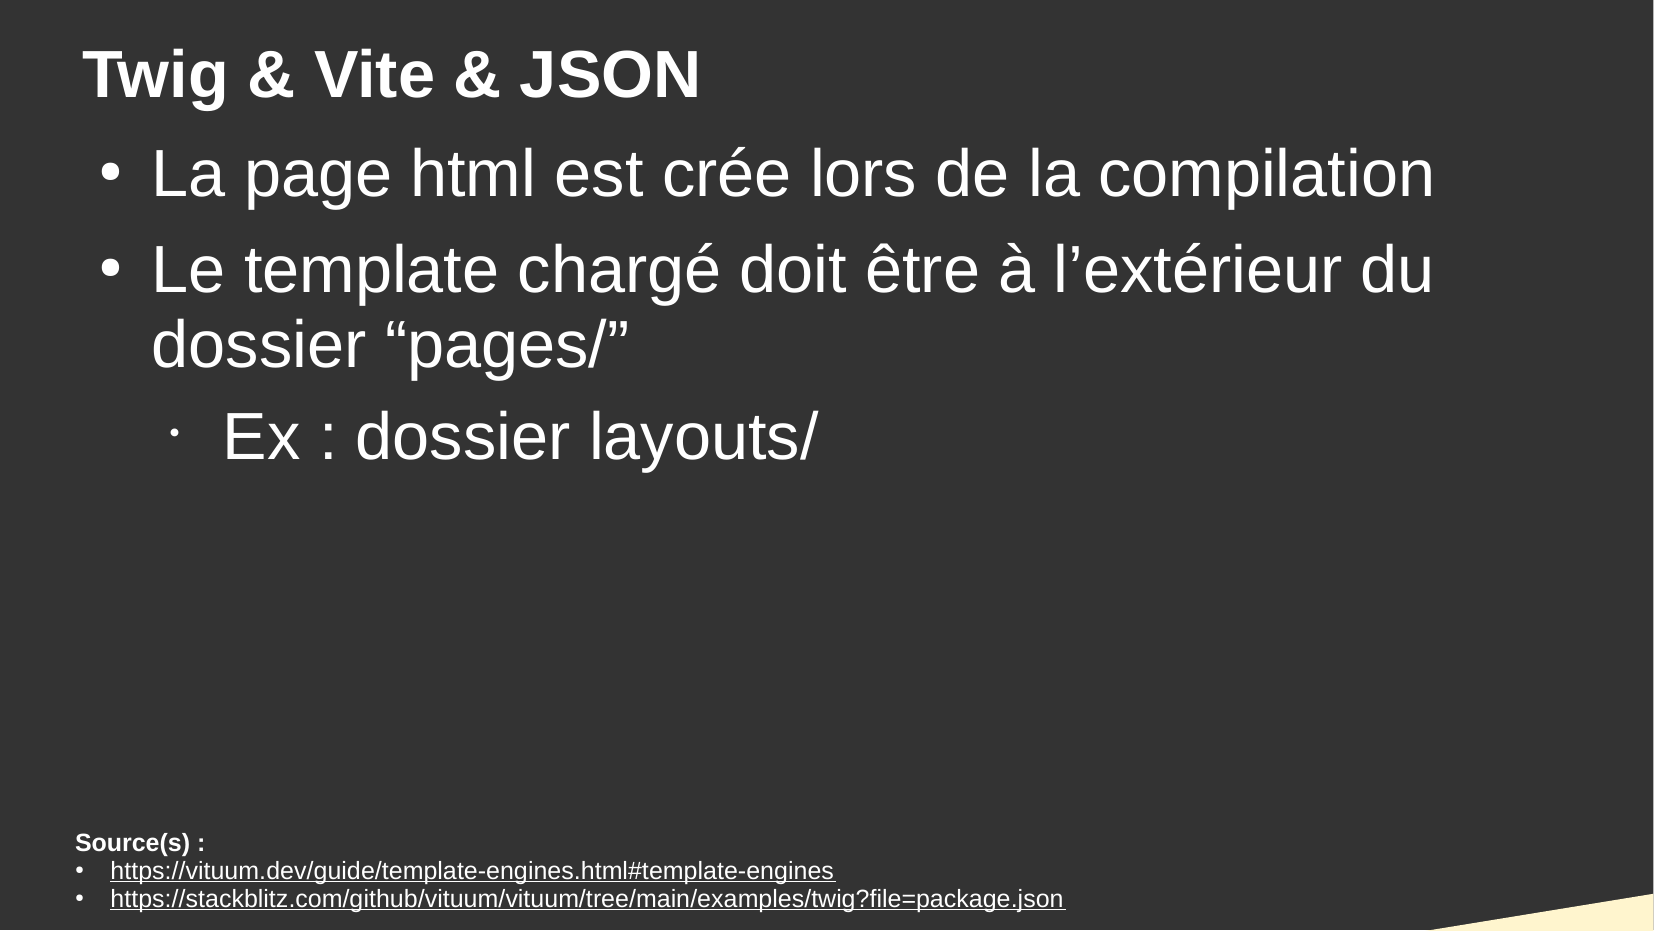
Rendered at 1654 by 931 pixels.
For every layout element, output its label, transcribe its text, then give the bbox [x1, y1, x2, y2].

text_box [1546, 893, 1654, 931]
title Twig & Vite & JSON [82, 37, 1571, 112]
text_box Source(s) : https://vituum.dev/guide/template-engines.html#template-engines https://stackblitz.com/github/vituum/vituum/tree/main/examples/twig?file=package.json [60, 821, 1546, 931]
list La page html est crée lors de la compilation Le template chargé doit être à l’extérieur du dossier “pages/” Ex : dossier layouts/ [80, 135, 1620, 591]
